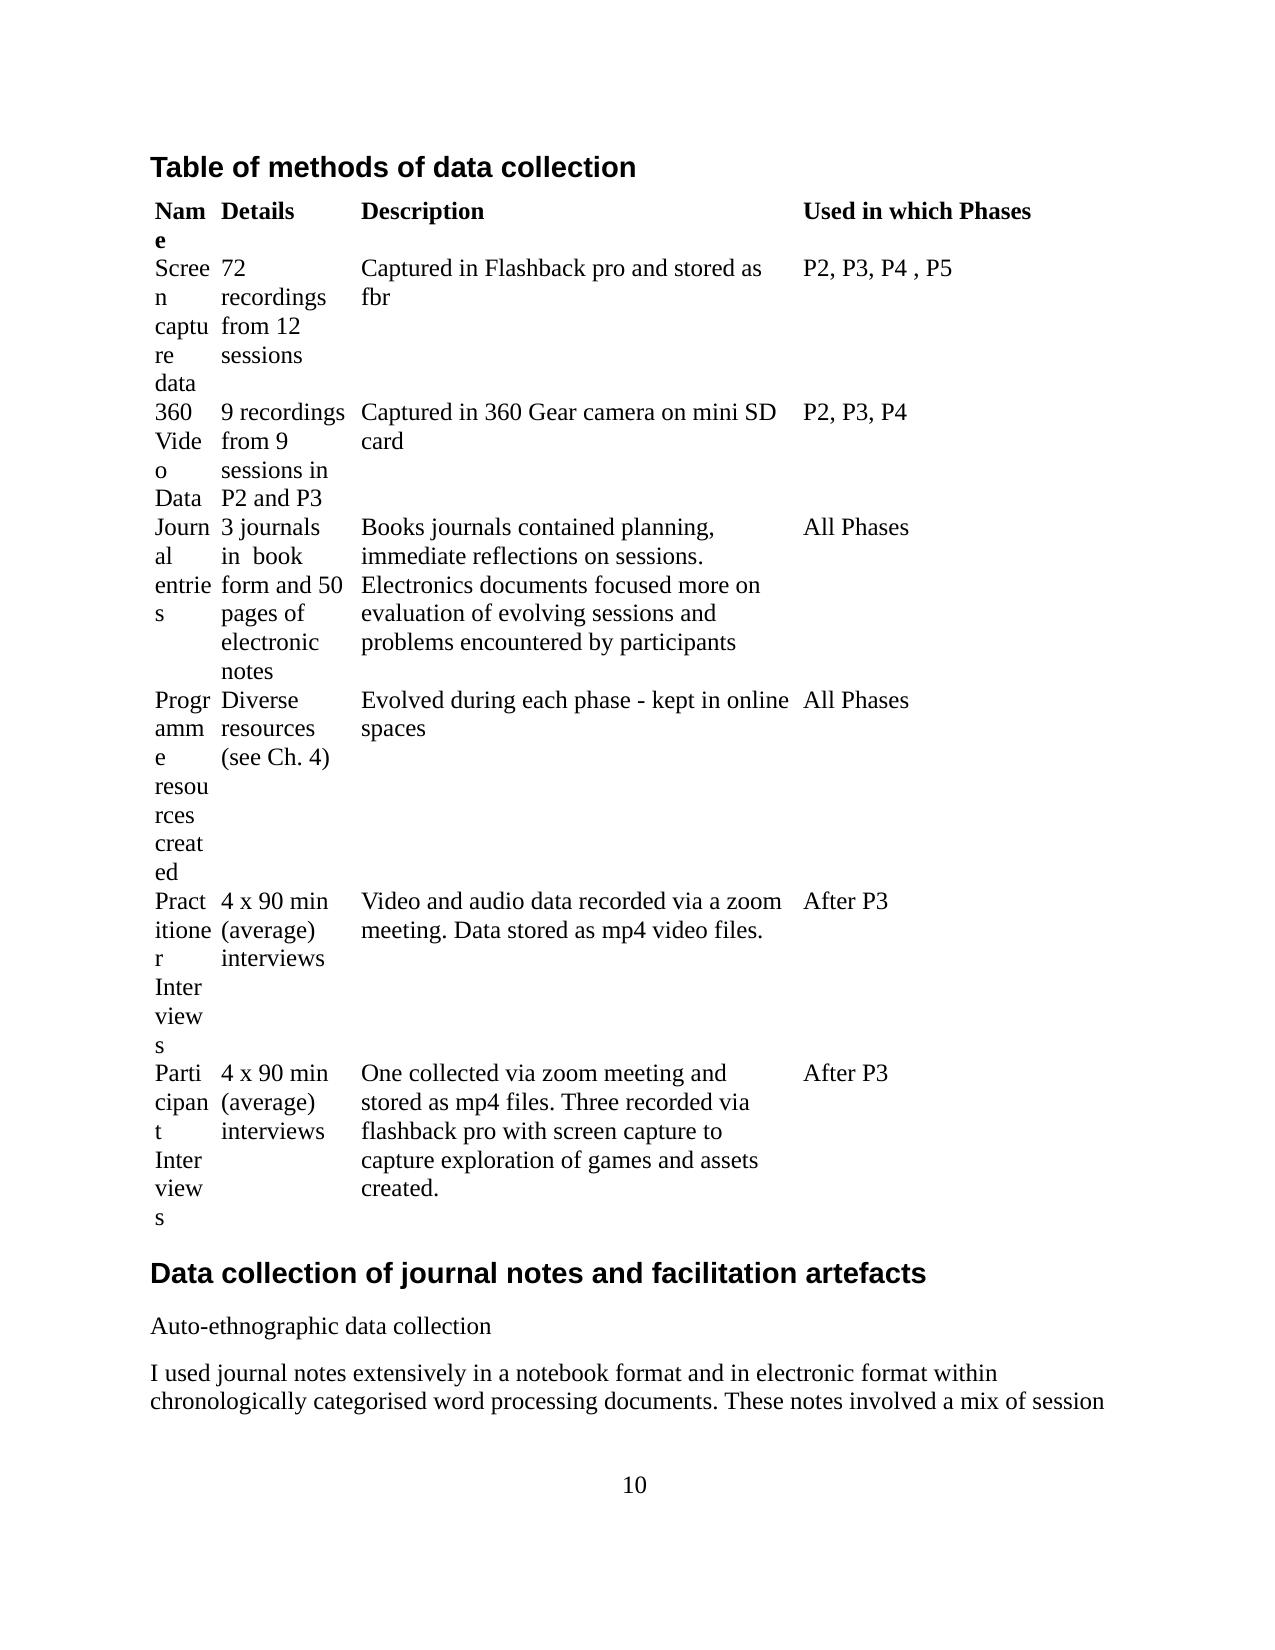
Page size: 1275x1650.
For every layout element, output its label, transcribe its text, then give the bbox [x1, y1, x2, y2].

table_cell 3 journals in book form and 50 pages of electronic notes [216, 512, 356, 685]
table_cell After P3 [798, 1059, 1125, 1231]
table_cell 360 Video Data [150, 397, 216, 512]
table_cell P2, P3, P4 , P5 [798, 254, 1125, 397]
table_cell Captured in Flashback pro and stored as fbr [356, 254, 798, 397]
table_cell 9 recordings from 9 sessions in P2 and P3 [216, 397, 356, 512]
table_header Details [216, 196, 356, 253]
table_header Used in which Phases [798, 196, 1125, 253]
table_cell One collected via zoom meeting and stored as mp4 files. Three recorded via flashback pro with screen capture to capture exploration of games and assets created. [356, 1059, 798, 1231]
table_cell 72 recordings from 12 sessions [216, 254, 356, 397]
table_header Name [150, 196, 216, 253]
table_header Description [356, 196, 798, 253]
table_cell Books journals contained planning, immediate reflections on sessions. Electronics documents focused more on evaluation of evolving sessions and problems encountered by participants [356, 512, 798, 685]
table_cell Participant Interviews [150, 1059, 216, 1231]
table_cell Programme resources created [150, 685, 216, 886]
table_cell Diverse resources (see Ch. 4) [216, 685, 356, 886]
table_cell Screen capture data [150, 254, 216, 397]
table_cell 4 x 90 min (average) interviews [216, 886, 356, 1058]
table_cell 4 x 90 min (average) interviews [216, 1059, 356, 1231]
table_cell All Phases [798, 685, 1125, 886]
table_cell Practitioner Interviews [150, 886, 216, 1058]
table_cell Video and audio data recorded via a zoom meeting. Data stored as mp4 video files. [356, 886, 798, 1058]
subtitle Data collection of journal notes and facilitation artefacts [150, 1256, 1125, 1289]
text I used journal notes extensively in a notebook format and in electronic format within chronologically categorised word processing documents. These notes involved a mix of session [150, 1358, 1125, 1415]
table_cell Captured in 360 Gear camera on mini SD card [356, 397, 798, 512]
table_cell Journal entries [150, 512, 216, 685]
text Auto-ethnographic data collection [150, 1311, 1125, 1340]
table_cell All Phases [798, 512, 1125, 685]
table_cell P2, P3, P4 [798, 397, 1125, 512]
subtitle Table of methods of data collection [150, 150, 1125, 183]
table_cell Evolved during each phase - kept in online spaces [356, 685, 798, 886]
table_cell After P3 [798, 886, 1125, 1058]
